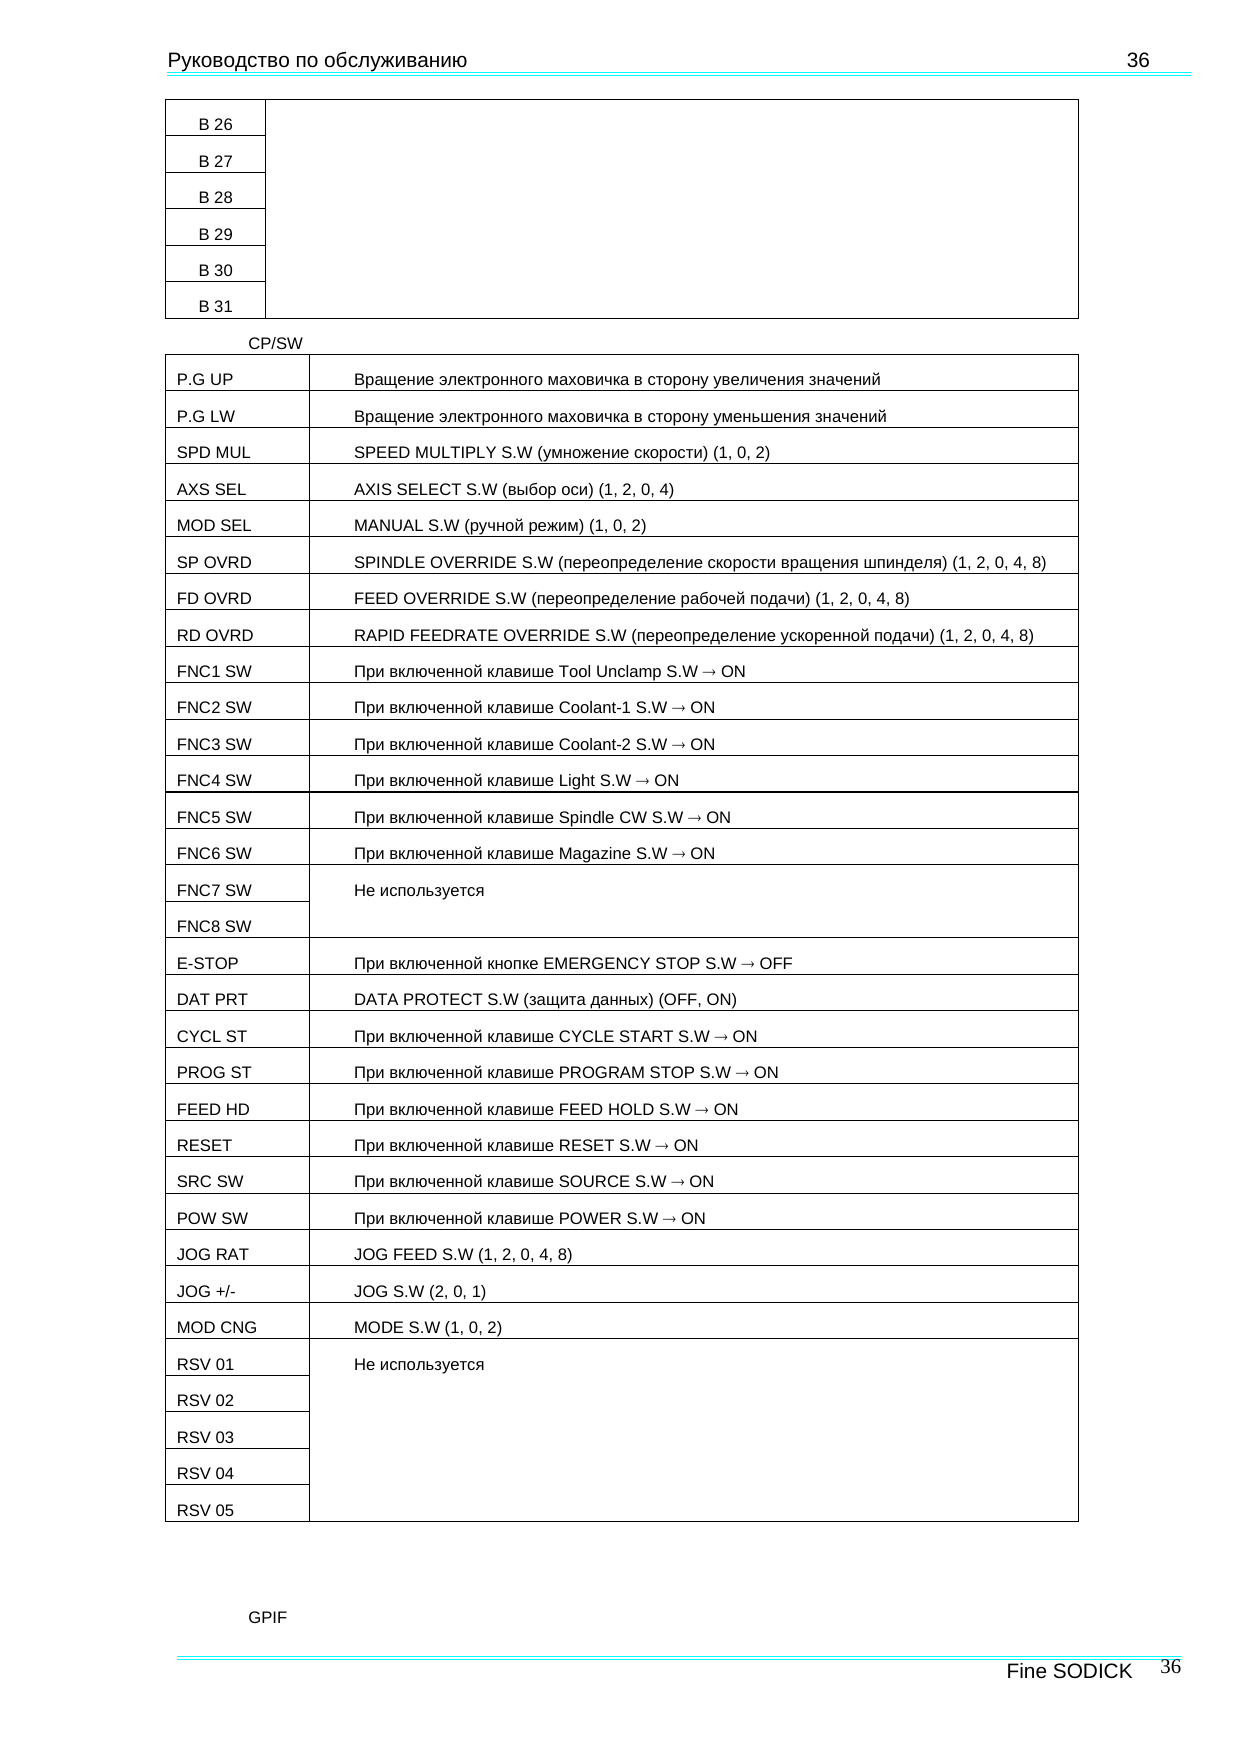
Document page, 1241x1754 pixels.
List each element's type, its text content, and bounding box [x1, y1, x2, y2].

table_cell При включенной клавише PROGRAM STOP S.W  ON [310, 1048, 1078, 1083]
text GPIF [218, 1605, 1181, 1628]
table_cell SPD MUL [166, 428, 309, 463]
table_cell Вращение электронного маховичка в сторону уменьшения значений [310, 391, 1078, 427]
table_cell При включенной клавише Light S.W  ON [310, 756, 1078, 791]
table_header Вращение электронного маховичка в сторону увеличения значений [310, 355, 1078, 390]
table_cell RAPID FEEDRATE OVERRIDE S.W (переопределение ускоренной подачи) (1, 2, 0, 4, 8) [310, 610, 1078, 646]
table_cell JOG FEED S.W (1, 2, 0, 4, 8) [310, 1230, 1078, 1265]
table_cell MOD CNG [166, 1303, 309, 1338]
table_cell SPINDLE OVERRIDE S.W (переопределение скорости вращения шпинделя) (1, 2, 0, 4, 8) [310, 537, 1078, 573]
table_cell При включенной клавише Spindle CW S.W  ON [310, 793, 1078, 828]
table_cell FNC4 SW [166, 756, 309, 791]
table_cell FNC5 SW [166, 793, 309, 828]
table_cell RSV 02 [166, 1376, 309, 1411]
table_cell B 31 [166, 282, 265, 317]
table_cell SPEED MULTIPLY S.W (умножение скорости) (1, 0, 2) [310, 428, 1078, 463]
table_cell FNC1 SW [166, 647, 309, 682]
table_cell RD OVRD [166, 610, 309, 646]
table_cell При включенной клавише RESET S.W  ON [310, 1121, 1078, 1156]
table_cell AXS SEL [166, 464, 309, 500]
table_cell DATA PROTECT S.W (защита данных) (OFF, ON) [310, 975, 1078, 1010]
table_header P.G UP [166, 355, 309, 390]
table_cell SRC SW [166, 1157, 309, 1192]
table_cell Не используется [310, 865, 1078, 937]
table_cell FNC8 SW [166, 902, 309, 937]
table_cell [266, 100, 1078, 317]
text CP/SW [218, 331, 1181, 354]
table_cell B 27 [166, 136, 265, 172]
table_cell При включенной клавише CYCLE START S.W  ON [310, 1011, 1078, 1047]
table_cell MOD SEL [166, 501, 309, 536]
table_cell PROG ST [166, 1048, 309, 1083]
table_cell AXIS SELECT S.W (выбор оси) (1, 2, 0, 4) [310, 464, 1078, 500]
table_cell RESET [166, 1121, 309, 1156]
table_cell FNC2 SW [166, 683, 309, 718]
table_cell RSV 05 [166, 1485, 309, 1521]
table_cell При включенной клавише FEED HOLD S.W  ON [310, 1084, 1078, 1119]
table_cell При включенной клавише Magazine S.W  ON [310, 829, 1078, 864]
table_cell FNC6 SW [166, 829, 309, 864]
table_cell FD OVRD [166, 574, 309, 609]
table_cell JOG S.W (2, 0, 1) [310, 1266, 1078, 1302]
table_cell При включенной клавише Coolant-2 S.W  ON [310, 720, 1078, 755]
table_cell B 28 [166, 173, 265, 208]
table_cell RSV 03 [166, 1412, 309, 1448]
table_cell FNC3 SW [166, 720, 309, 755]
table_cell FEED OVERRIDE S.W (переопределение рабочей подачи) (1, 2, 0, 4, 8) [310, 574, 1078, 609]
table_cell CYCL ST [166, 1011, 309, 1047]
table_cell JOG +/- [166, 1266, 309, 1302]
table_cell SP OVRD [166, 537, 309, 573]
table_cell POW SW [166, 1194, 309, 1229]
table_cell B 29 [166, 209, 265, 244]
table_cell B 26 [166, 100, 265, 135]
table_cell MODE S.W (1, 0, 2) [310, 1303, 1078, 1338]
table_cell При включенной клавише Tool Unclamp S.W  ON [310, 647, 1078, 682]
table_cell При включенной кнопке EMERGENCY STOP S.W  OFF [310, 938, 1078, 974]
table_cell FEED HD [166, 1084, 309, 1119]
table_header FNC7 SW [166, 865, 309, 901]
table_cell JOG RAT [166, 1230, 309, 1265]
table_cell E-STOP [166, 938, 309, 974]
table_cell B 30 [166, 246, 265, 281]
table_cell DAT PRT [166, 975, 309, 1010]
table_cell При включенной клавише Coolant-1 S.W  ON [310, 683, 1078, 718]
table_cell P.G LW [166, 391, 309, 427]
table_cell При включенной клавише SOURCE S.W  ON [310, 1157, 1078, 1192]
table_header RSV 01 [166, 1339, 309, 1375]
table_cell MANUAL S.W (ручной режим) (1, 0, 2) [310, 501, 1078, 536]
table_cell При включенной клавише POWER S.W  ON [310, 1194, 1078, 1229]
table_cell RSV 04 [166, 1449, 309, 1484]
table_cell Не используется [310, 1339, 1078, 1521]
